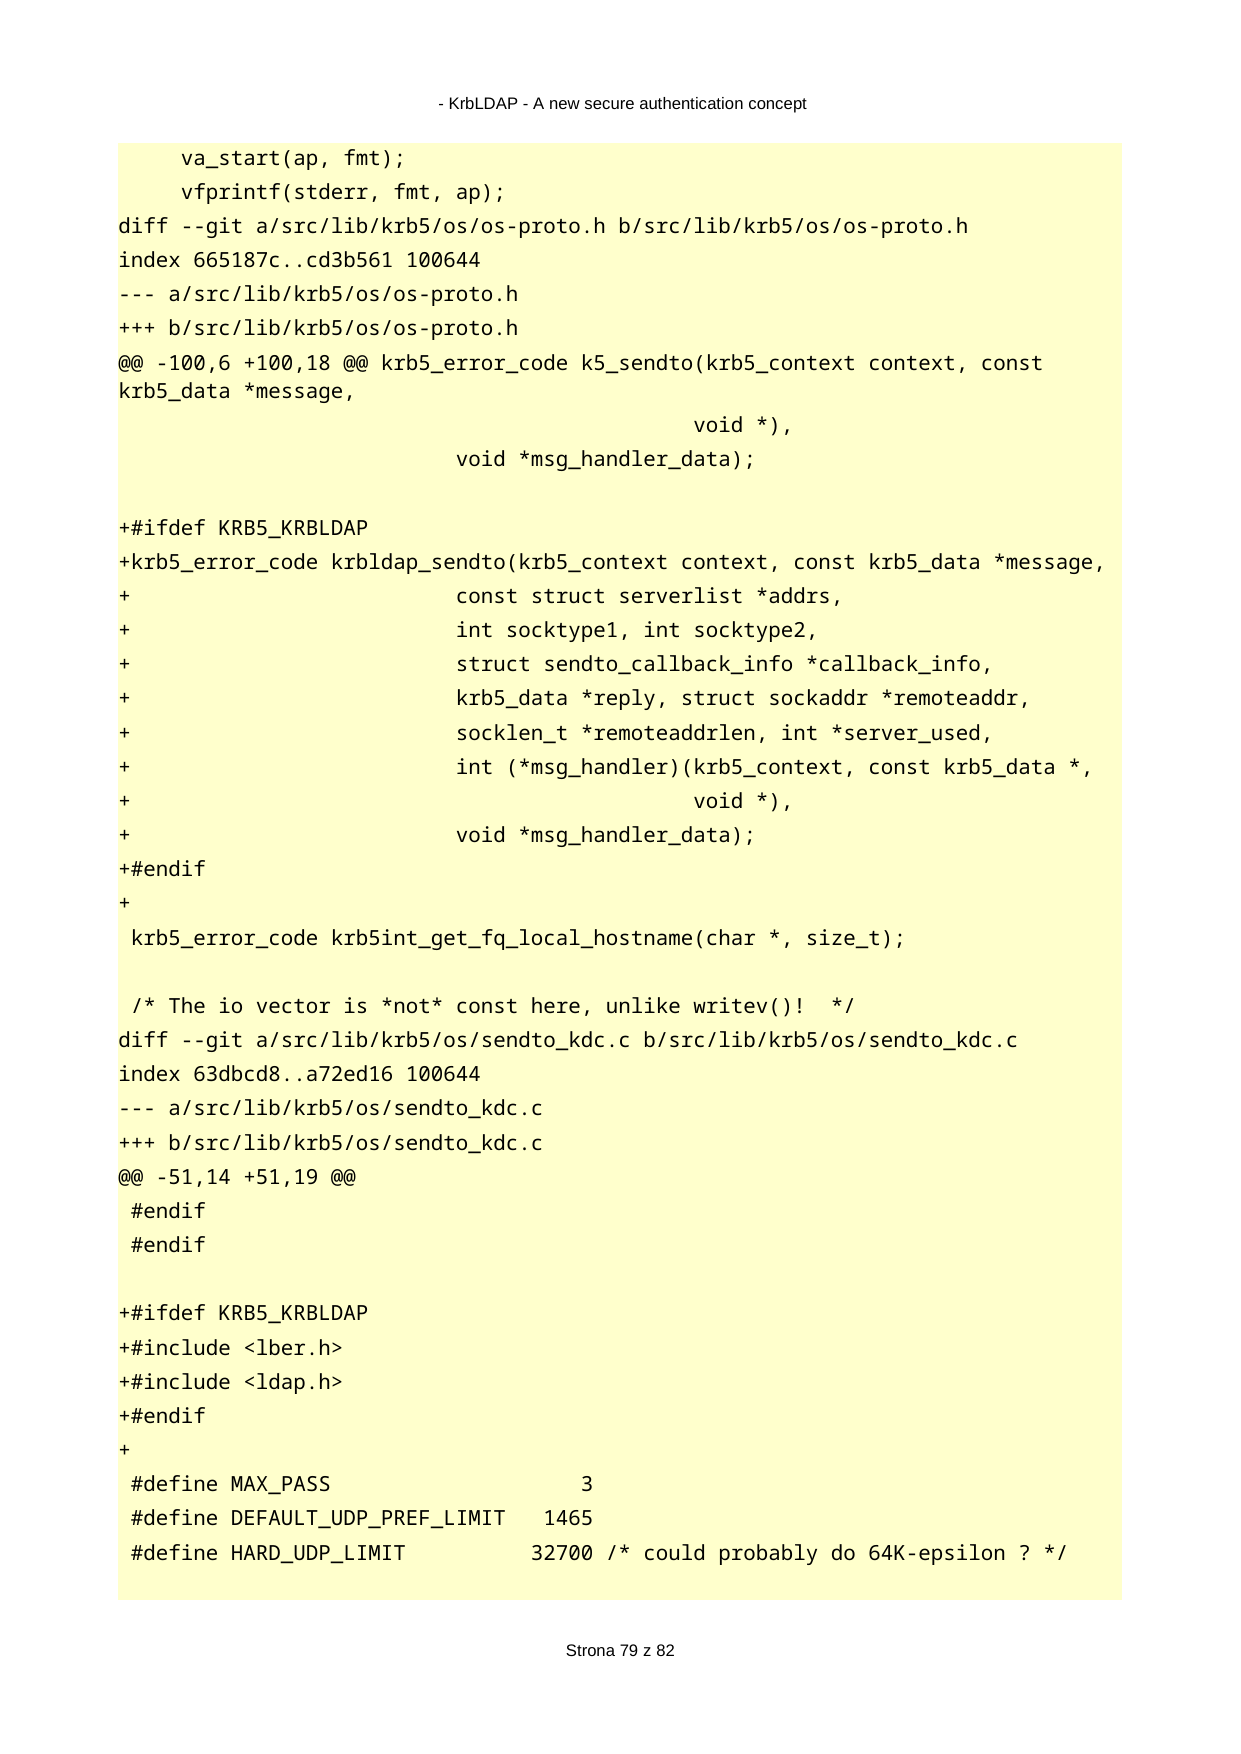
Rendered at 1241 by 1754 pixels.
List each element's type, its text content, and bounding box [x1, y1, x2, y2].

text diff --git a/src/lib/krb5/os/os-proto.h b/src/lib/krb5/os/os-proto.h [118, 211, 1122, 239]
text +++ b/src/lib/krb5/os/os-proto.h [118, 313, 1122, 342]
text void *), [118, 410, 1122, 438]
text + void *), [118, 786, 1122, 814]
text + const struct serverlist *addrs, [118, 581, 1122, 609]
text index 63dbcd8..a72ed16 100644 [118, 1059, 1122, 1087]
text void *msg_handler_data); [118, 444, 1122, 472]
text + [118, 888, 1122, 917]
text --- a/src/lib/krb5/os/sendto_kdc.c [118, 1093, 1122, 1122]
text vfprintf(stderr, fmt, ap); [118, 177, 1122, 205]
text index 665187c..cd3b561 100644 [118, 245, 1122, 273]
text + [118, 1435, 1122, 1463]
text +#include <lber.h> [118, 1333, 1122, 1361]
text + int socktype1, int socktype2, [118, 615, 1122, 643]
text krb5_error_code krb5int_get_fq_local_hostname(char *, size_t); [118, 923, 1122, 951]
text +#endif [118, 1401, 1122, 1429]
text +#ifdef KRB5_KRBLDAP [118, 1298, 1122, 1327]
text + krb5_data *reply, struct sockaddr *remoteaddr, [118, 683, 1122, 712]
text #define DEFAULT_UDP_PREF_LIMIT 1465 [118, 1503, 1122, 1532]
text #endif [118, 1230, 1122, 1258]
text va_start(ap, fmt); [118, 143, 1122, 171]
text + int (*msg_handler)(krb5_context, const krb5_data *, [118, 752, 1122, 780]
text #endif [118, 1196, 1122, 1224]
text @@ -51,14 +51,19 @@ [118, 1162, 1122, 1190]
text /* The io vector is *not* const here, unlike writev()! */ [118, 991, 1122, 1019]
text +++ b/src/lib/krb5/os/sendto_kdc.c [118, 1128, 1122, 1156]
text + void *msg_handler_data); [118, 820, 1122, 848]
text diff --git a/src/lib/krb5/os/sendto_kdc.c b/src/lib/krb5/os/sendto_kdc.c [118, 1025, 1122, 1053]
text +#include <ldap.h> [118, 1367, 1122, 1395]
text --- a/src/lib/krb5/os/os-proto.h [118, 279, 1122, 308]
text + socklen_t *remoteaddrlen, int *server_used, [118, 718, 1122, 746]
text +#endif [118, 854, 1122, 882]
text #define MAX_PASS 3 [118, 1469, 1122, 1497]
text #define HARD_UDP_LIMIT 32700 /* could probably do 64K-epsilon ? */ [118, 1538, 1122, 1566]
text +#ifdef KRB5_KRBLDAP [118, 513, 1122, 541]
text + struct sendto_callback_info *callback_info, [118, 649, 1122, 677]
text @@ -100,6 +100,18 @@ krb5_error_code k5_sendto(krb5_context context, const krb5_data *message, [118, 348, 1122, 404]
text +krb5_error_code krbldap_sendto(krb5_context context, const krb5_data *message, [118, 547, 1122, 575]
